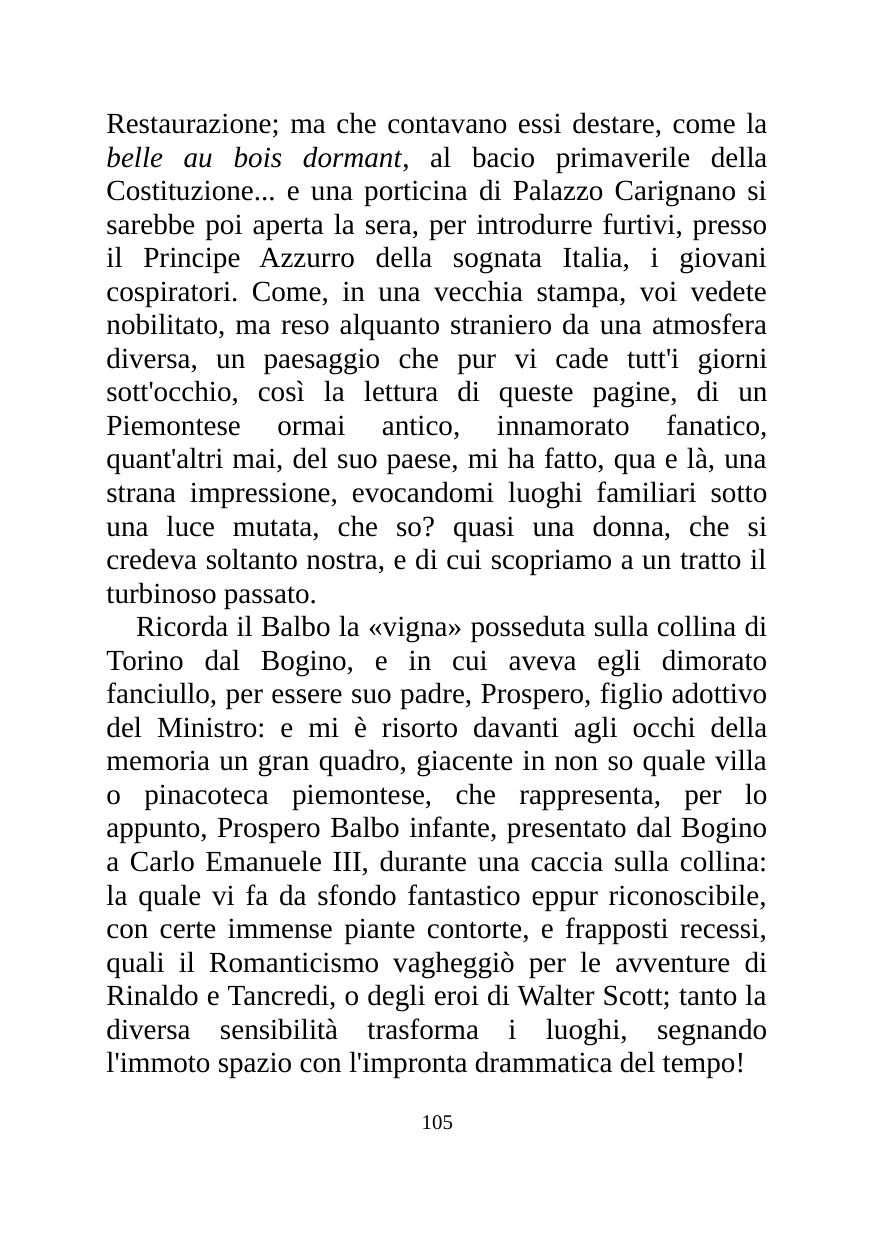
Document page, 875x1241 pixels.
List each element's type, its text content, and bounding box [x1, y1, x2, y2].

text Restaurazione; ma che contavano essi destare, come la belle au bois dormant, al bacio primaverile della Costituzione... e una porticina di Palazzo Carignano si sarebbe poi aperta la sera, per introdurre furtivi, presso il Principe Azzurro della sognata Italia, i giovani cospiratori. Come, in una vecchia stampa, voi vedete nobilitato, ma reso alquanto straniero da una atmosfera diversa, un paesaggio che pur vi cade tutt'i giorni sott'occhio, così la lettura di queste pagine, di un Piemontese ormai antico, innamorato fanatico, quant'altri mai, del suo paese, mi ha fatto, qua e là, una strana impressione, evocandomi luoghi familiari sotto una luce mutata, che so? quasi una donna, che si credeva soltanto nostra, e di cui scopriamo a un tratto il turbinoso passato. [106, 106, 768, 609]
text Ricorda il Balbo la «vigna» posseduta sulla collina di Torino dal Bogino, e in cui aveva egli dimorato fanciullo, per essere suo padre, Prospero, figlio adottivo del Ministro: e mi è risorto davanti agli occhi della memoria un gran quadro, giacente in non so quale villa o pinacoteca piemontese, che rappresenta, per lo appunto, Prospero Balbo infante, presentato dal Bogino a Carlo Emanuele III, durante una caccia sulla collina: la quale vi fa da sfondo fantastico eppur riconoscibile, con certe immense piante contorte, e frapposti recessi, quali il Romanticismo vagheggiò per le avventure di Rinaldo e Tancredi, o degli eroi di Walter Scott; tanto la diversa sensibilità trasforma i luoghi, segnando l'immoto spazio con l'impronta drammatica del tempo! [106, 609, 768, 1079]
